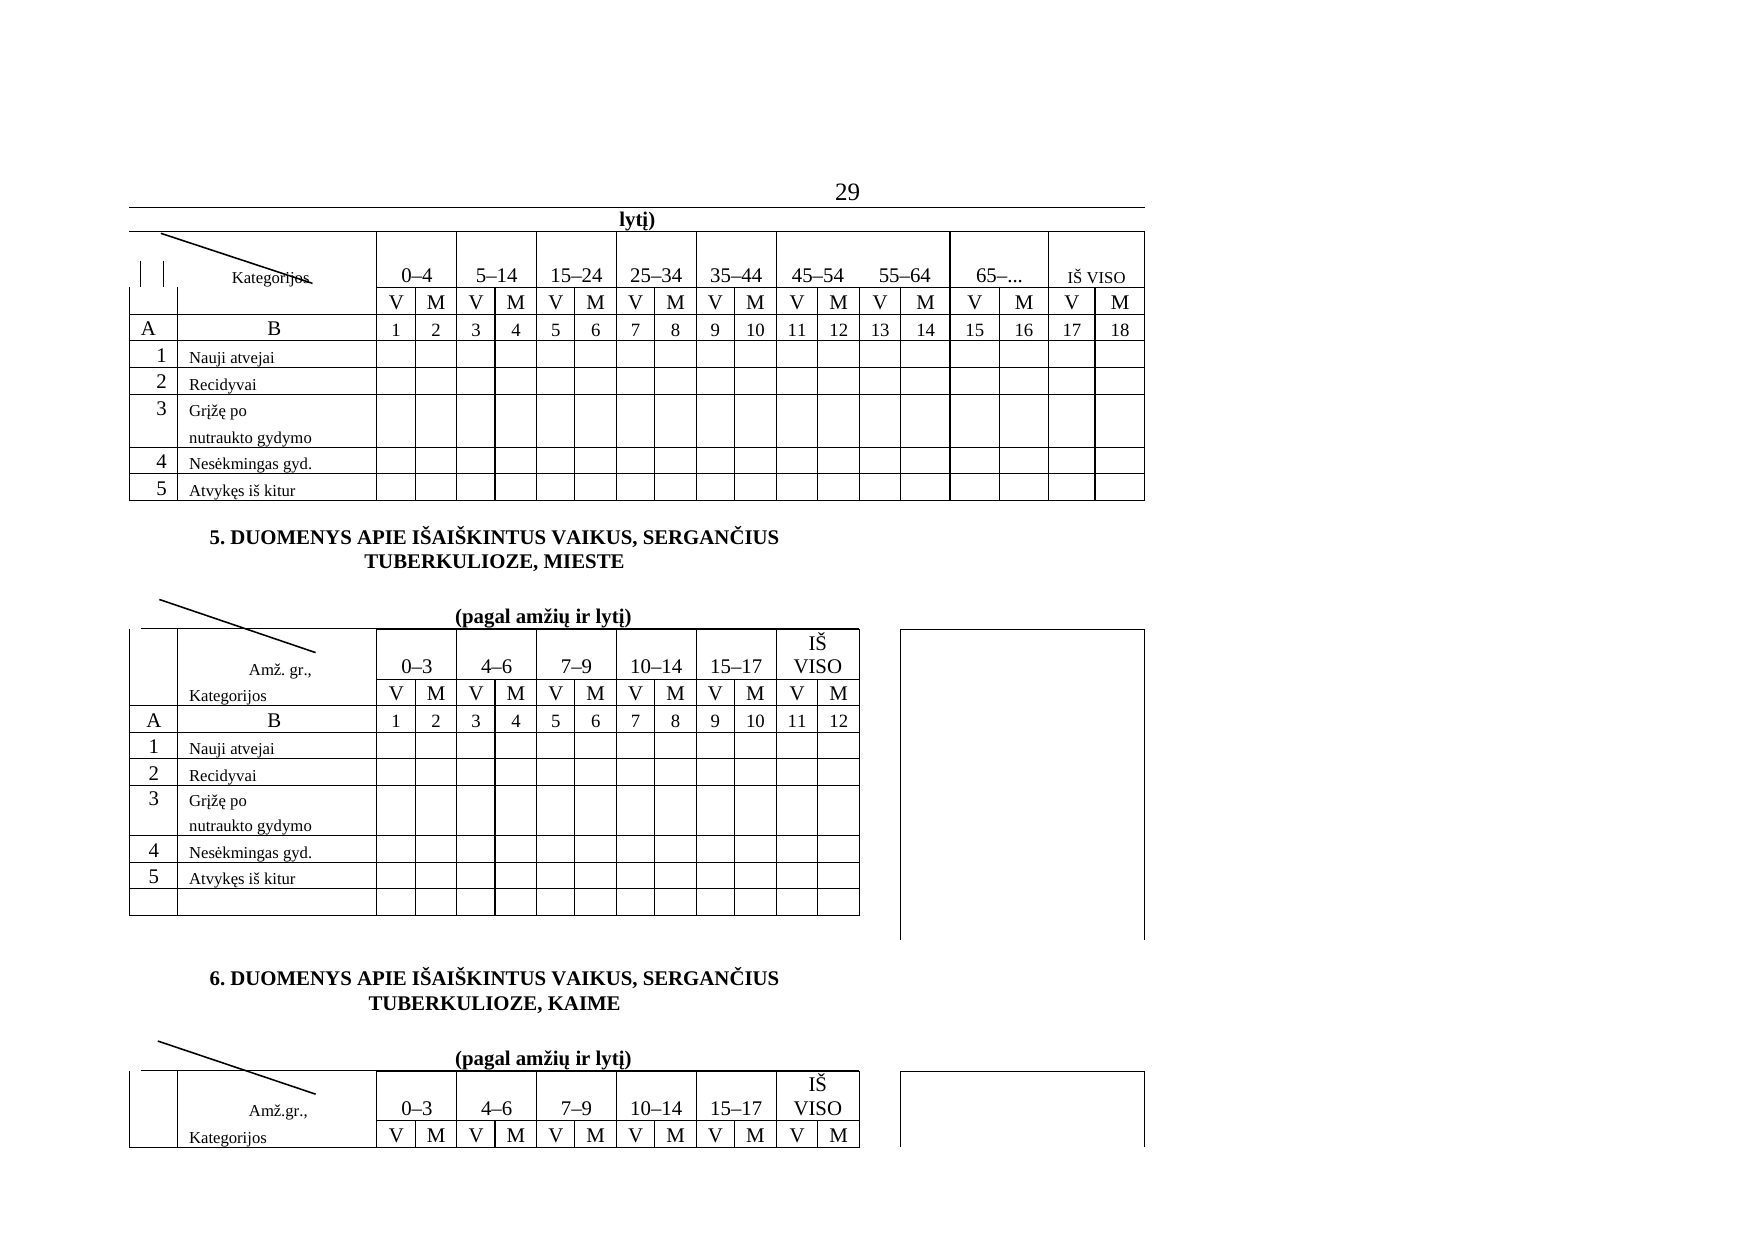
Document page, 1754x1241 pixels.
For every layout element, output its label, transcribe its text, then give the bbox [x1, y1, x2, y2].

table_cell [951, 395, 999, 420]
table_cell [818, 420, 859, 447]
table_cell 12 [818, 706, 859, 732]
table_cell [860, 888, 900, 915]
table_cell IŠ VISO [1049, 232, 1144, 287]
table_cell [617, 474, 654, 500]
table_cell [860, 705, 900, 732]
table_cell 2 [130, 759, 177, 785]
table_cell [818, 474, 859, 500]
table_cell [377, 420, 415, 447]
table_cell [860, 679, 900, 705]
table_cell [735, 474, 776, 500]
table_cell 0–3 [377, 1072, 456, 1120]
table_cell [617, 733, 654, 758]
table_cell [416, 786, 456, 810]
table_cell [655, 474, 696, 500]
table_cell [697, 863, 734, 888]
table_cell [457, 501, 495, 525]
table_cell [655, 759, 696, 785]
table_cell [735, 341, 776, 367]
table_cell [1048, 501, 1095, 525]
table_cell [537, 395, 574, 420]
table_cell 25–34 [617, 232, 696, 287]
table_cell [575, 420, 616, 447]
table_cell B [178, 706, 376, 732]
table_cell [901, 341, 949, 367]
table_cell [377, 916, 415, 940]
table_cell 6. DUOMENYS APIE IŠAIŠKINTUS VAIKUS, SERGANČIUS TUBERKULIOZE, KAIME [129, 966, 859, 1014]
table_cell [617, 889, 654, 915]
table_cell [1049, 368, 1094, 393]
table_cell 0–3 [377, 630, 456, 678]
table_cell M [575, 288, 616, 314]
table_cell [616, 501, 654, 525]
table_cell V [617, 288, 654, 314]
table_cell [655, 733, 696, 758]
table_cell [129, 916, 178, 940]
table_cell [496, 474, 536, 500]
table_cell [575, 863, 616, 888]
table_cell [537, 420, 574, 447]
table_cell 15–17 [697, 1072, 776, 1120]
table_cell [1000, 341, 1048, 367]
table_cell [777, 395, 817, 420]
table_cell [129, 940, 859, 966]
table_cell [951, 448, 999, 473]
table_cell [575, 341, 616, 367]
table_cell V [777, 288, 817, 314]
table_cell [777, 733, 817, 758]
table_cell 18 [1096, 315, 1144, 340]
table_cell [901, 966, 1144, 1014]
table_cell Amž.gr., [178, 1071, 376, 1120]
table_cell V [537, 288, 574, 314]
table_cell [655, 810, 696, 835]
table_cell Recidyvai [178, 759, 376, 785]
table_cell [617, 448, 654, 473]
table_cell [377, 448, 415, 473]
table_cell [696, 501, 734, 525]
table_cell [616, 916, 654, 940]
table_cell 0–4 [377, 232, 456, 287]
table_cell [860, 629, 900, 678]
table_cell 2 [416, 315, 456, 340]
table_cell 13 [860, 315, 900, 340]
table_cell [777, 810, 817, 835]
table_cell [1096, 474, 1144, 500]
table_cell [735, 836, 776, 862]
table_cell [496, 759, 536, 785]
table_cell [617, 420, 654, 447]
table_cell [178, 287, 376, 314]
table_cell M [575, 680, 616, 705]
table_cell [130, 810, 177, 835]
table_cell [901, 474, 949, 500]
table_cell [575, 836, 616, 862]
table_cell 10–14 [617, 1072, 696, 1120]
table_cell [860, 368, 900, 393]
table_cell [457, 395, 494, 420]
table_cell [655, 786, 696, 810]
table_cell [617, 759, 654, 785]
table_cell [617, 786, 654, 810]
table_cell [1049, 395, 1094, 420]
table_cell [416, 448, 456, 473]
table_cell [655, 501, 696, 525]
table_cell [416, 889, 456, 915]
table_cell [129, 573, 859, 629]
table_cell [377, 395, 415, 420]
table_cell [457, 733, 494, 758]
table_cell IŠ VISO [777, 1072, 859, 1120]
table_cell [457, 786, 494, 810]
table_cell [457, 863, 494, 888]
table_cell [537, 786, 574, 810]
table_cell [129, 1015, 859, 1071]
table_cell [496, 810, 536, 835]
table_cell [377, 341, 415, 367]
table_cell [655, 341, 696, 367]
table_cell 4 [130, 836, 177, 862]
table_cell [697, 420, 734, 447]
table_cell [178, 889, 376, 915]
table_cell [951, 474, 999, 500]
table_cell V [617, 1121, 654, 1147]
table_cell [377, 759, 415, 785]
table_cell [735, 810, 776, 835]
table_cell 1 [377, 315, 415, 340]
table_cell M [655, 288, 696, 314]
table_cell M [818, 288, 859, 314]
table_cell 11 [777, 315, 817, 340]
table_cell [416, 395, 456, 420]
table_cell 17 [1049, 315, 1094, 340]
table_cell [901, 573, 1144, 629]
table_cell Grįžę po [178, 395, 376, 420]
table_cell 8 [655, 315, 696, 340]
table_cell Nesėkmingas gyd. [178, 448, 376, 473]
table_cell [777, 863, 817, 888]
table_cell [575, 448, 616, 473]
table_cell [777, 474, 817, 500]
table_cell 7 [617, 706, 654, 732]
table_cell [416, 420, 456, 447]
table_cell 35–44 [697, 232, 776, 287]
table_cell [697, 368, 734, 393]
table_cell [496, 420, 536, 447]
table_cell [130, 1071, 177, 1120]
table_cell [129, 501, 178, 525]
table_cell [178, 916, 377, 940]
table_cell V [457, 1121, 494, 1147]
table_cell [1096, 448, 1144, 473]
table_cell M [575, 1121, 616, 1147]
table_cell [697, 889, 734, 915]
table_cell V [1049, 288, 1094, 314]
table_cell [818, 786, 859, 810]
table_cell [655, 395, 696, 420]
table_cell 4 [496, 706, 536, 732]
table_cell [859, 940, 901, 966]
table_cell 10 [735, 706, 776, 732]
table_cell M [416, 680, 456, 705]
table_header [141, 1043, 238, 1070]
table_cell 45–54 [777, 232, 859, 287]
table_cell 1 [130, 341, 177, 367]
table_cell [457, 420, 494, 447]
table_cell [537, 341, 574, 367]
table_cell [901, 525, 1144, 573]
table_cell [818, 395, 859, 420]
table_cell [575, 786, 616, 810]
table_cell V [951, 288, 999, 314]
table_cell [951, 420, 999, 447]
table_cell [1049, 448, 1094, 473]
table_cell [860, 732, 900, 758]
table_cell Nauji atvejai [178, 733, 376, 758]
table_cell [735, 395, 776, 420]
table_cell [901, 448, 949, 473]
table_cell V [697, 288, 734, 314]
table_cell Kategorijos [178, 679, 376, 705]
table_cell [496, 448, 536, 473]
table_cell [777, 759, 817, 785]
table_cell [777, 368, 817, 393]
table_cell [735, 420, 776, 447]
table_cell [537, 836, 574, 862]
table_cell M [818, 1121, 859, 1147]
table_cell 5–14 [457, 232, 536, 287]
table_cell [901, 420, 949, 447]
table_cell [575, 916, 616, 940]
table_cell [457, 836, 494, 862]
table_cell [735, 863, 776, 888]
table_cell [537, 368, 574, 393]
table_cell V [777, 1121, 817, 1147]
table_cell [655, 889, 696, 915]
table_cell V [377, 288, 415, 314]
table_cell [860, 420, 900, 447]
table_cell M [496, 1121, 536, 1147]
table_cell [377, 501, 415, 525]
table_cell [655, 368, 696, 393]
table_cell [457, 759, 494, 785]
table_cell [130, 629, 177, 678]
table_cell [818, 836, 859, 862]
table_cell [416, 836, 456, 862]
table_cell [416, 474, 456, 500]
table_cell [697, 733, 734, 758]
table_cell B [178, 315, 376, 340]
table_cell 15 [951, 315, 999, 340]
table_cell Nauji atvejai [178, 341, 376, 367]
table_cell [130, 679, 177, 705]
table_cell [734, 916, 776, 940]
table_cell [496, 786, 536, 810]
table_cell [416, 810, 456, 835]
table_cell [496, 889, 536, 915]
table_cell [377, 836, 415, 862]
table_cell Recidyvai [178, 368, 376, 393]
table_cell [901, 368, 949, 393]
table_cell [1096, 368, 1144, 393]
table_cell 9 [697, 706, 734, 732]
table_cell [1000, 448, 1048, 473]
table_cell [1049, 474, 1094, 500]
table_cell [776, 916, 818, 940]
table_cell [575, 889, 616, 915]
table_cell [537, 889, 574, 915]
table_cell nutraukto gydymo [178, 810, 376, 835]
table_cell [859, 573, 901, 629]
table_cell [617, 341, 654, 367]
table_cell 3 [457, 315, 494, 340]
table_cell [129, 232, 178, 287]
table_cell [901, 1072, 1144, 1147]
table_cell [377, 733, 415, 758]
table_cell [1095, 501, 1144, 525]
table_cell [735, 786, 776, 810]
table_cell [776, 501, 818, 525]
table_cell [777, 420, 817, 447]
table_cell M [1000, 288, 1048, 314]
table_cell [735, 759, 776, 785]
table_cell [536, 916, 575, 940]
table_cell 4 [130, 448, 177, 473]
table_cell [818, 889, 859, 915]
table_cell [496, 836, 536, 862]
table_cell 3 [130, 395, 177, 420]
table_cell A [130, 315, 177, 340]
table_cell Kategorijos [178, 232, 376, 287]
table_cell [901, 501, 950, 525]
table_cell [696, 916, 734, 940]
table_cell [1000, 395, 1048, 420]
table_cell [575, 759, 616, 785]
table_cell [655, 863, 696, 888]
table_cell [735, 733, 776, 758]
table_cell 7–9 [537, 630, 616, 678]
table_cell [1049, 420, 1094, 447]
table_cell V [457, 680, 494, 705]
table_cell V [537, 1121, 574, 1147]
table_cell [860, 810, 900, 835]
table_cell [130, 1120, 177, 1147]
table_cell M [735, 288, 776, 314]
table_cell [1096, 341, 1144, 367]
table_cell 15–24 [537, 232, 616, 287]
table_cell Atvykęs iš kitur [178, 474, 376, 500]
table_cell 3 [457, 706, 494, 732]
table_cell 8 [655, 706, 696, 732]
table_cell [860, 474, 900, 500]
table_cell [818, 810, 859, 835]
table_cell [416, 368, 456, 393]
table_cell [1096, 420, 1144, 447]
table_cell [416, 341, 456, 367]
table_cell V [697, 1121, 734, 1147]
table_cell V [377, 680, 415, 705]
table_cell [496, 863, 536, 888]
table_cell [457, 368, 494, 393]
table_cell [818, 863, 859, 888]
table_cell [377, 889, 415, 915]
table_cell [777, 448, 817, 473]
table_cell [178, 501, 377, 525]
table_cell [655, 916, 696, 940]
table_cell [777, 889, 817, 915]
table_cell [457, 810, 494, 835]
table_cell [901, 395, 949, 420]
table_cell [415, 916, 457, 940]
table_cell [377, 786, 415, 810]
table_cell [130, 889, 177, 915]
table_cell [697, 786, 734, 810]
table_cell M [496, 288, 536, 314]
table_cell M [655, 680, 696, 705]
table_cell [416, 863, 456, 888]
table_cell V [377, 1121, 415, 1147]
table_cell [818, 448, 859, 473]
table_cell [859, 966, 901, 1014]
table_cell [537, 759, 574, 785]
table_cell 14 [901, 315, 949, 340]
table_cell 5 [537, 706, 574, 732]
table_cell 2 [130, 368, 177, 393]
table_cell [130, 420, 177, 447]
table_cell [818, 501, 859, 525]
table_cell [377, 474, 415, 500]
table_cell [537, 863, 574, 888]
table_cell [130, 287, 177, 314]
table_cell [617, 810, 654, 835]
table_cell 65–... [951, 232, 1048, 287]
table_cell [901, 940, 1144, 966]
table_cell [860, 448, 900, 473]
table_cell [777, 786, 817, 810]
table_cell [457, 448, 494, 473]
table_header (pagal amžių ir lytį) [173, 602, 859, 628]
table_cell [999, 501, 1048, 525]
table_cell Amž. gr., [178, 629, 376, 678]
table_cell [496, 341, 536, 367]
table_cell M [901, 288, 949, 314]
table_cell [377, 368, 415, 393]
table_cell M [416, 1121, 456, 1147]
table_cell [617, 836, 654, 862]
table_cell [496, 733, 536, 758]
table_cell [697, 836, 734, 862]
table_cell [818, 916, 859, 940]
table_cell [860, 835, 900, 862]
table_header (pagal amžių ir lytį) [170, 1043, 859, 1070]
table_header [141, 602, 237, 628]
table_cell [1000, 420, 1048, 447]
table_cell M [496, 680, 536, 705]
table_cell [377, 863, 415, 888]
table_cell 10 [735, 315, 776, 340]
table_cell [777, 836, 817, 862]
table_cell 1 [130, 733, 177, 758]
table_cell [163, 232, 178, 237]
table_cell [457, 474, 494, 500]
table_cell 1 [377, 706, 415, 732]
table_cell V [697, 680, 734, 705]
table_cell 5 [130, 474, 177, 500]
table_cell lytį) [129, 208, 1144, 231]
table_cell [537, 474, 574, 500]
table_cell [697, 474, 734, 500]
table_cell [1096, 395, 1144, 420]
table_cell [575, 501, 616, 525]
table_cell 5. DUOMENYS APIE IŠAIŠKINTUS VAIKUS, SERGANČIUS TUBERKULIOZE, MIESTE [129, 525, 859, 573]
table_cell [860, 1071, 900, 1120]
table_cell [818, 759, 859, 785]
table_cell [697, 810, 734, 835]
table_cell [575, 474, 616, 500]
table_cell [537, 810, 574, 835]
table_cell 7–9 [537, 1072, 616, 1120]
table_cell 12 [818, 315, 859, 340]
table_cell 4–6 [457, 630, 536, 678]
table_cell [536, 501, 575, 525]
table_cell [655, 836, 696, 862]
table_cell [901, 630, 1144, 940]
table_cell [416, 733, 456, 758]
table_cell Nesėkmingas gyd. [178, 836, 376, 862]
table_cell [901, 1015, 1144, 1071]
table_cell 15–17 [697, 630, 776, 678]
table_cell [735, 368, 776, 393]
table_cell [617, 395, 654, 420]
table_cell 3 [130, 786, 177, 810]
table_cell [860, 758, 900, 785]
table_cell [860, 785, 900, 810]
table_cell [735, 448, 776, 473]
table_cell [496, 368, 536, 393]
table_cell [859, 1015, 901, 1071]
table_cell [735, 889, 776, 915]
table_header [141, 261, 163, 287]
table_cell [415, 501, 457, 525]
table_cell 9 [697, 315, 734, 340]
table_cell [1000, 368, 1048, 393]
table_cell A [130, 706, 177, 732]
table_cell 4–6 [457, 1072, 536, 1120]
table_cell [457, 341, 494, 367]
table_cell V [860, 288, 900, 314]
table_cell [655, 420, 696, 447]
table_cell [537, 733, 574, 758]
table_cell Atvykęs iš kitur [178, 863, 376, 888]
table_cell [1049, 341, 1094, 367]
table_cell [575, 368, 616, 393]
table_cell IŠ VISO [777, 630, 859, 678]
table_cell [818, 733, 859, 758]
table_cell 7 [617, 315, 654, 340]
table_cell 10–14 [617, 630, 696, 678]
table_cell [697, 759, 734, 785]
table_cell M [655, 1121, 696, 1147]
table_cell [655, 448, 696, 473]
table_cell [734, 501, 776, 525]
table_cell [697, 395, 734, 420]
table_cell [777, 341, 817, 367]
table_cell [859, 525, 901, 573]
table_cell [617, 368, 654, 393]
table_cell V [777, 680, 817, 705]
table_cell [697, 448, 734, 473]
table_cell M [818, 680, 859, 705]
table_cell [495, 501, 536, 525]
table_cell V [617, 680, 654, 705]
table_cell 4 [496, 315, 536, 340]
table_cell [860, 862, 900, 888]
table_cell 2 [416, 706, 456, 732]
table_cell [950, 501, 999, 525]
table_cell [860, 395, 900, 420]
table_cell M [735, 1121, 776, 1147]
table_cell [859, 501, 901, 525]
table_cell M [735, 680, 776, 705]
table_cell [537, 448, 574, 473]
table_cell V [537, 680, 574, 705]
table_cell [575, 810, 616, 835]
table_cell [575, 733, 616, 758]
table_cell M [1096, 288, 1144, 314]
table_cell [496, 395, 536, 420]
table_cell M [416, 288, 456, 314]
table_cell Grįžę po [178, 786, 376, 810]
table_cell [951, 341, 999, 367]
table_cell [818, 341, 859, 367]
table_cell [495, 916, 536, 940]
table_cell [818, 368, 859, 393]
table_cell [1000, 474, 1048, 500]
table_cell 55–64 [859, 232, 949, 287]
table_cell [416, 759, 456, 785]
table_cell [860, 1120, 900, 1147]
table_cell 16 [1000, 315, 1048, 340]
table_cell [697, 341, 734, 367]
table_cell V [457, 288, 494, 314]
table_cell 11 [777, 706, 817, 732]
table_cell [457, 889, 494, 915]
table_cell [575, 395, 616, 420]
table_cell [859, 915, 900, 940]
table_cell 5 [130, 863, 177, 888]
table_cell 5 [537, 315, 574, 340]
table_cell 6 [575, 315, 616, 340]
table_cell [860, 341, 900, 367]
table_cell Kategorijos [178, 1120, 376, 1147]
table_cell [377, 810, 415, 835]
table_cell [951, 368, 999, 393]
table_cell nutraukto gydymo [178, 420, 376, 447]
table_cell [617, 863, 654, 888]
table_cell 6 [575, 706, 616, 732]
table_cell [457, 916, 495, 940]
